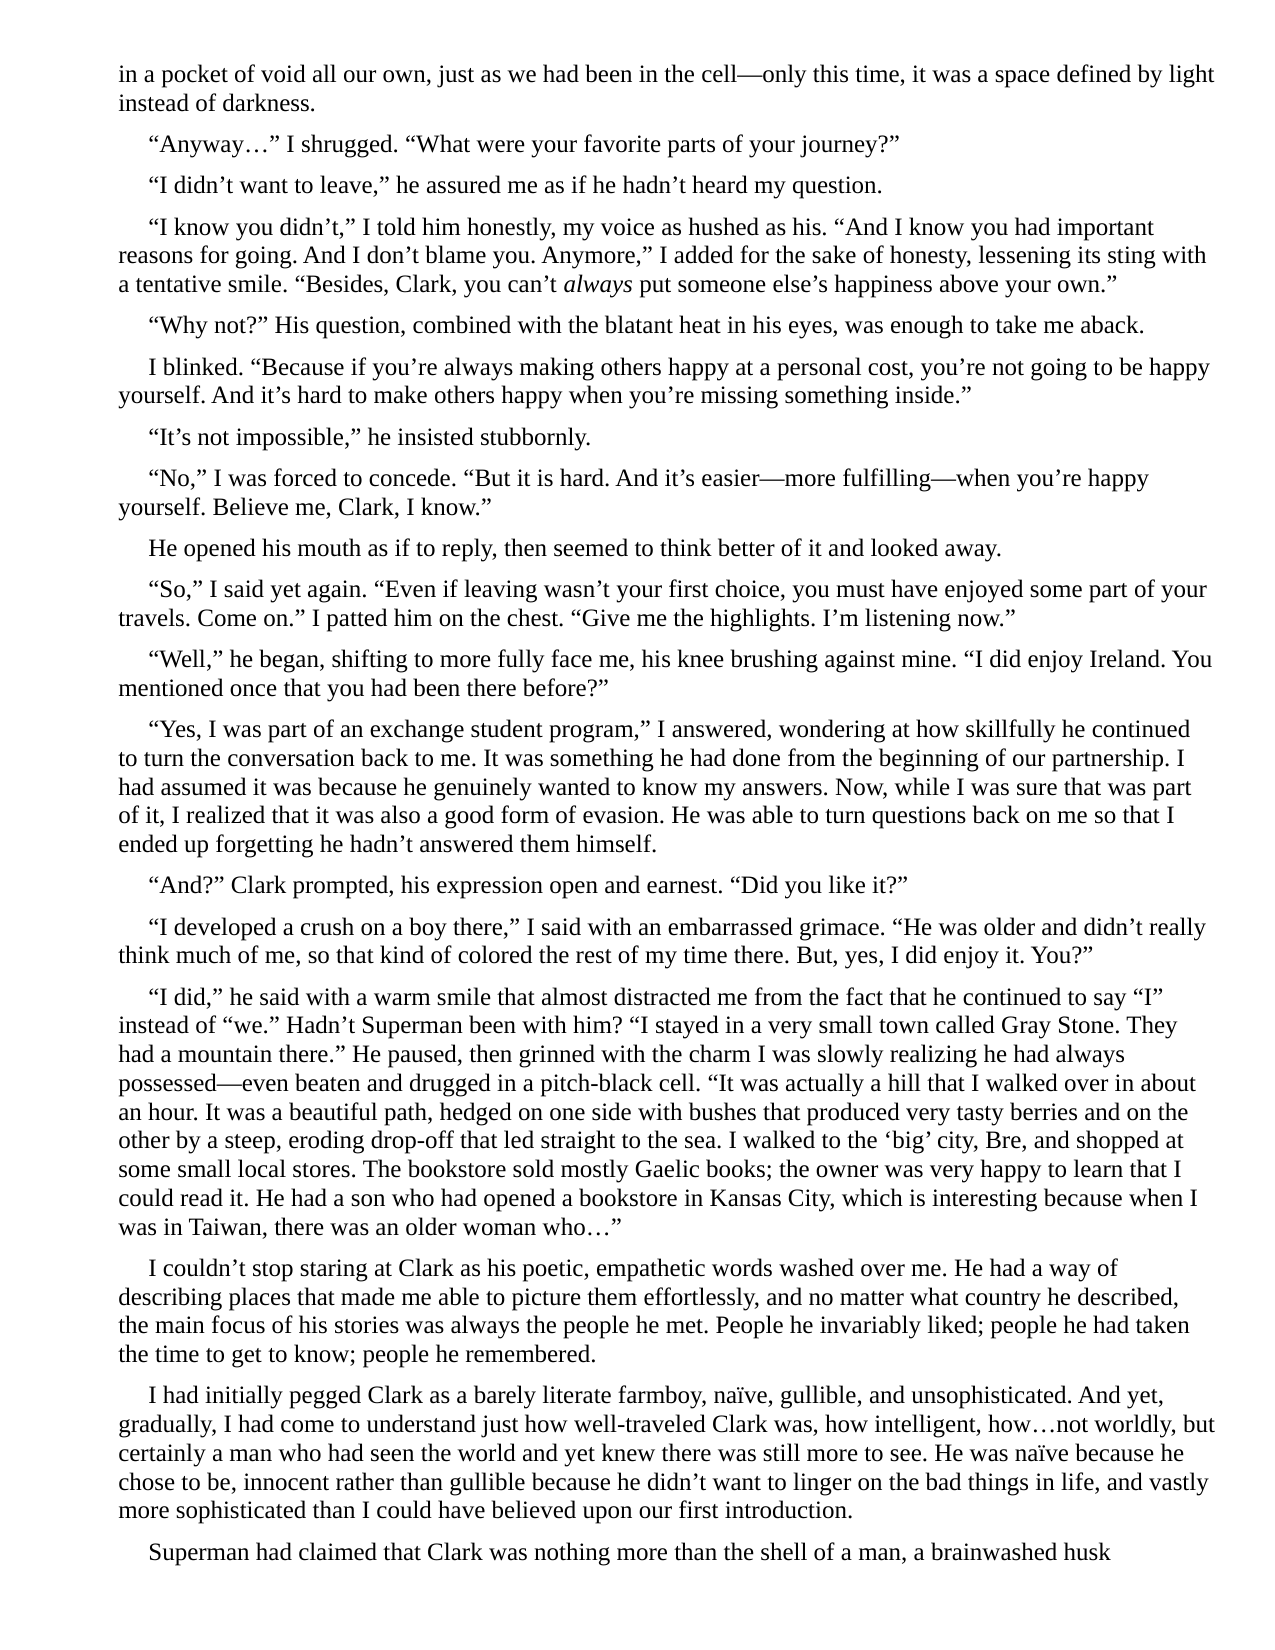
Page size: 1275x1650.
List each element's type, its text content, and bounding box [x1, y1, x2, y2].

text “I developed a crush on a boy there,” I said with an embarrassed grimace. “He was older and didn’t really think much of me, so that kind of colored the rest of my time there. But, yes, I did enjoy it. You?” [118, 912, 1216, 969]
text “I did,” he said with a warm smile that almost distracted me from the fact that he continued to say “I” instead of “we.” Hadn’t Superman been with him? “I stayed in a very small town called Gray Stone. They had a mountain there.” He paused, then grinned with the charm I was slowly realizing he had always possessed—even beaten and drugged in a pitch-black cell. “It was actually a hill that I walked over in about an hour. It was a beautiful path, hedged on one side with bushes that produced very tasty berries and on the other by a steep, eroding drop-off that led straight to the sea. I walked to the ‘big’ city, Bre, and shopped at some small local stores. The bookstore sold mostly Gaelic books; the owner was very happy to learn that I could read it. He had a son who had opened a bookstore in Kansas City, which is interesting because when I was in Taiwan, there was an older woman who…” [118, 982, 1216, 1240]
text He opened his mouth as if to reply, then seemed to think better of it and looked away. [118, 533, 1216, 562]
text Superman had claimed that Clark was nothing more than the shell of a man, a brainwashed husk [118, 1537, 1216, 1565]
text I had initially pegged Clark as a barely literate farmboy, naïve, gullible, and unsophisticated. And yet, gradually, I had come to understand just how well-traveled Clark was, how intelligent, how…not worldly, but certainly a man who had seen the world and yet knew there was still more to see. He was naïve because he chose to be, innocent rather than gullible because he didn’t want to linger on the bad things in life, and vastly more sophisticated than I could have believed upon our first introduction. [118, 1380, 1216, 1524]
text “Yes, I was part of an exchange student program,” I answered, wondering at how skillfully he continued to turn the conversation back to me. It was something he had done from the beginning of our partnership. I had assumed it was because he genuinely wanted to know my answers. Now, while I was sure that was part of it, I realized that it was also a good form of evasion. He was able to turn questions back on me so that I ended up forgetting he hadn’t answered them himself. [118, 714, 1216, 858]
text “Why not?” His question, combined with the blatant heat in his eyes, was enough to take me aback. [118, 310, 1216, 339]
text “I know you didn’t,” I told him honestly, my voice as hushed as his. “And I know you had important reasons for going. And I don’t blame you. Anymore,” I added for the sake of honesty, lessening its sting with a tentative smile. “Besides, Clark, you can’t always put someone else’s happiness above your own.” [118, 212, 1216, 298]
text “And?” Clark prompted, his expression open and earnest. “Did you like it?” [118, 870, 1216, 899]
text “No,” I was forced to concede. “But it is hard. And it’s easier—more fulfilling—when you’re happy yourself. Believe me, Clark, I know.” [118, 463, 1216, 520]
text I blinked. “Because if you’re always making others happy at a personal cost, you’re not going to be happy yourself. And it’s hard to make others happy when you’re missing something inside.” [118, 352, 1216, 409]
text “It’s not impossible,” he insisted stubbornly. [118, 422, 1216, 450]
text “I didn’t want to leave,” he assured me as if he hadn’t heard my question. [118, 170, 1216, 199]
text “Well,” he began, shifting to more fully face me, his knee brushing against mine. “I did enjoy Ireland. You mentioned once that you had been there before?” [118, 644, 1216, 702]
text “Anyway…” I shrugged. “What were your favorite parts of your journey?” [118, 129, 1216, 158]
text I couldn’t stop staring at Clark as his poetic, empathetic words washed over me. He had a way of describing places that made me able to picture them effortlessly, and no matter what country he described, the main focus of his stories was always the people he met. People he invariably liked; people he had taken the time to get to know; people he remembered. [118, 1253, 1216, 1368]
text in a pocket of void all our own, just as we had been in the cell—only this time, it was a space defined by light instead of darkness. [118, 59, 1216, 117]
text “So,” I said yet again. “Even if leaving wasn’t your first choice, you must have enjoyed some part of your travels. Come on.” I patted him on the chest. “Give me the highlights. I’m listening now.” [118, 574, 1216, 632]
